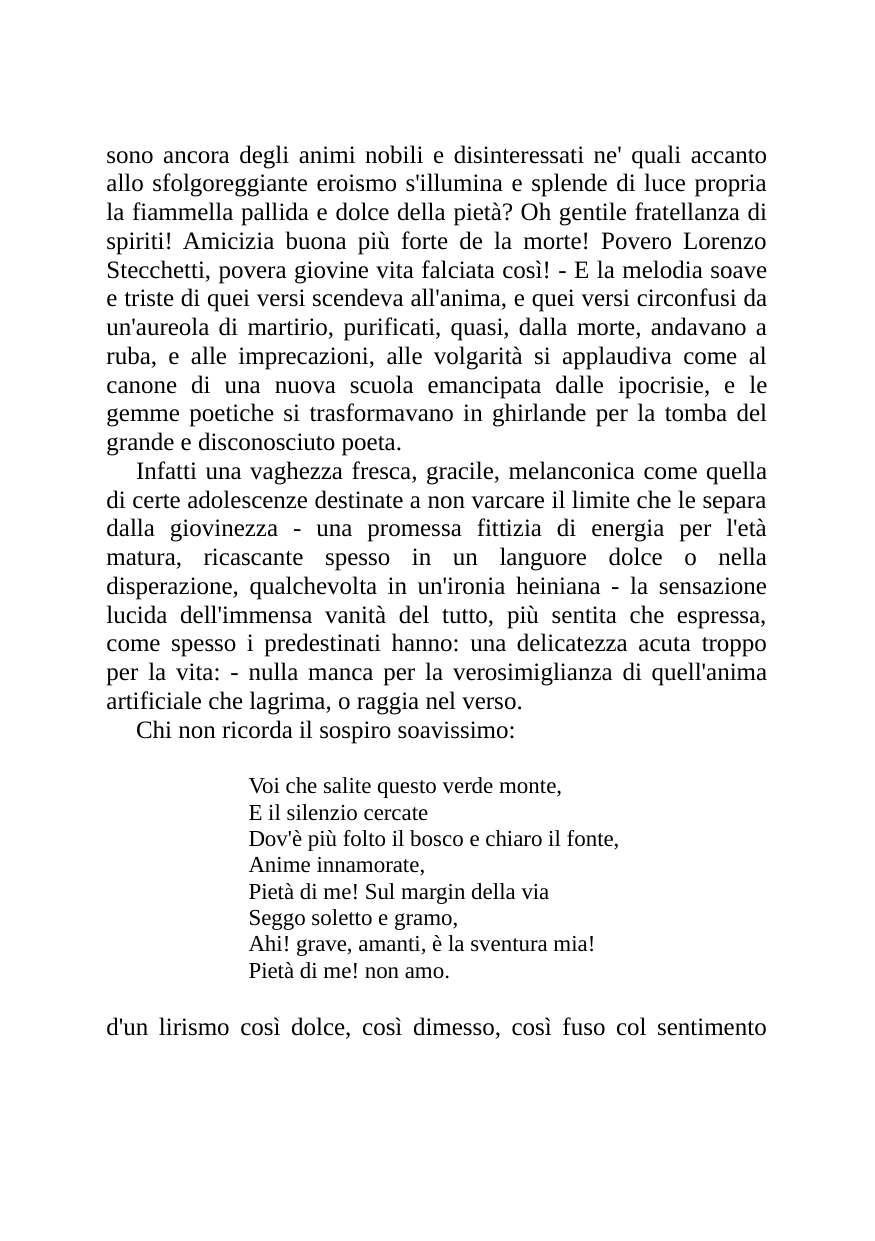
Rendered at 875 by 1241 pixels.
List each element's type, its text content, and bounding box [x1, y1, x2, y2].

text Ahi! grave, amanti, è la sventura mia! [219, 930, 768, 957]
text Pietà di me! Sul margin della via [219, 878, 768, 904]
text Infatti una vaghezza fresca, gracile, melanconica come quella di certe adolescenze destinate a non varcare il limite che le separa dalla giovinezza - una promessa fittizia di energia per l'età matura, ricascante spesso in un languore dolce o nella disperazione, qualchevolta in un'ironia heiniana - la sensazione lucida dell'immensa vanità del tutto, più sentita che espressa, come spesso i predestinati hanno: una delicatezza acuta troppo per la vita: - nulla manca per la verosimiglianza di quell'anima artificiale che lagrima, o raggia nel verso. [106, 456, 768, 715]
text Pietà di me! non amo. [219, 957, 768, 983]
text d'un lirismo così dolce, così dimesso, così fuso col sentimento [106, 1012, 768, 1041]
text Anime innamorate, [219, 851, 768, 878]
text Dov'è più folto il bosco e chiaro il fonte, [219, 825, 768, 851]
text Voi che salite questo verde monte, [219, 772, 768, 799]
text Seggo soletto e gramo, [219, 904, 768, 930]
text sono ancora degli animi nobili e disinteressati ne' quali accanto allo sfolgoreggiante eroismo s'illumina e splende di luce propria la fiammella pallida e dolce della pietà? Oh gentile fratellanza di spiriti! Amicizia buona più forte de la morte! Povero Lorenzo Stecchetti, povera giovine vita falciata così! - E la melodia soave e triste di quei versi scendeva all'anima, e quei versi circonfusi da un'aureola di martirio, purificati, quasi, dalla morte, andavano a ruba, e alle imprecazioni, alle volgarità si applaudiva come al canone di una nuova scuola emancipata dalle ipocrisie, e le gemme poetiche si trasformavano in ghirlande per la tomba del grande e disconosciuto poeta. [106, 140, 768, 456]
text Chi non ricorda il sospiro soavissimo: [106, 715, 768, 743]
text E il silenzio cercate [219, 799, 768, 825]
